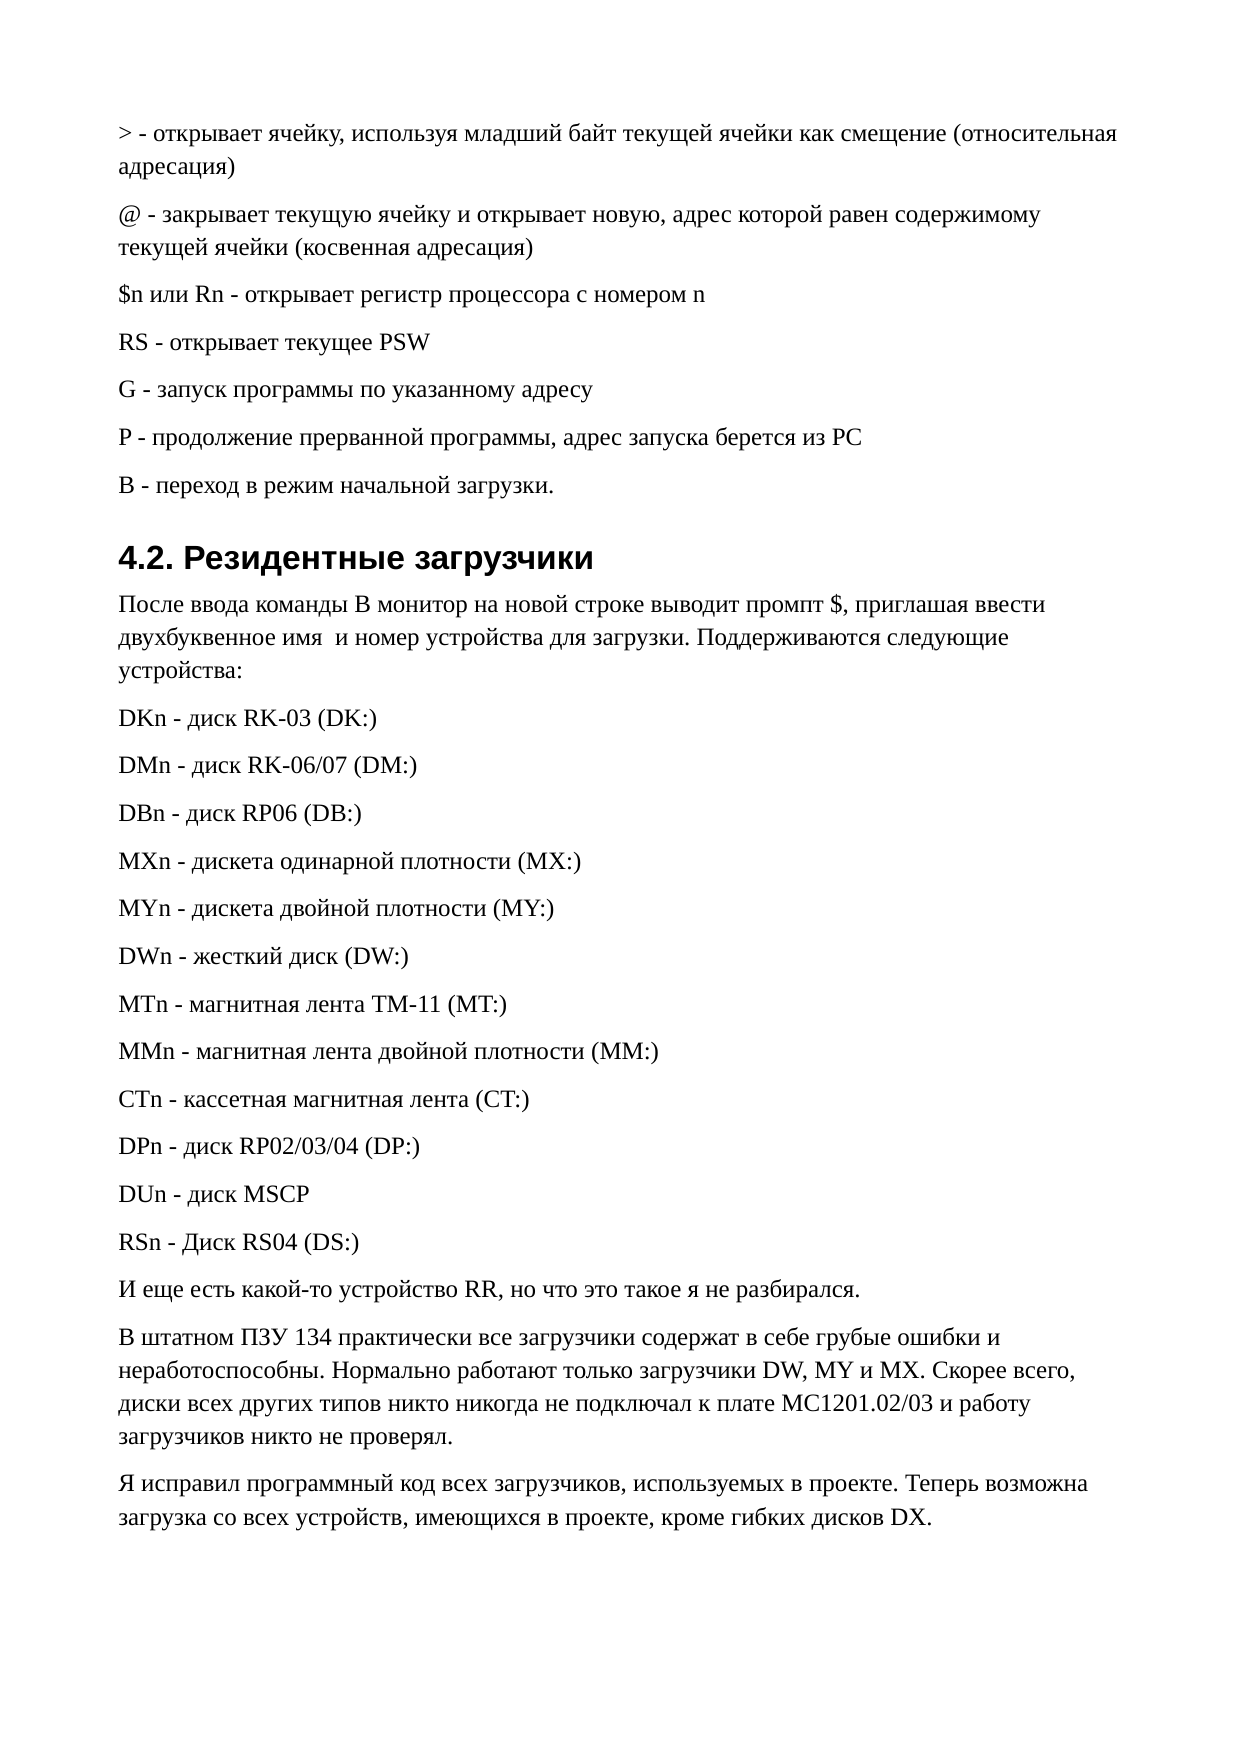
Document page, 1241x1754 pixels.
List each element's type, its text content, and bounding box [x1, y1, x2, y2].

text Я исправил программный код всех загрузчиков, используемых в проекте. Теперь возможна загрузка со всех устройств, имеющихся в проекте, кроме гибких дисков DX. [118, 1468, 1122, 1530]
subtitle 4.2. Резидентные загрузчики [118, 538, 1122, 577]
text P - продолжение прерванной программы, адрес запуска берется из PC [118, 422, 1122, 451]
text > - открывает ячейку, используя младший байт текущей ячейки как смещение (относительная адресация) [118, 118, 1122, 180]
text B - переход в режим начальной загрузки. [118, 470, 1122, 498]
text MYn - дискета двойной плотности (MY:) [118, 893, 1122, 922]
text MXn - дискета одинарной плотности (MX:) [118, 846, 1122, 874]
text CTn - кассетная магнитная лента (CT:) [118, 1084, 1122, 1113]
text DBn - диск RP06 (DB:) [118, 798, 1122, 827]
text G - запуск программы по указанному адресу [118, 374, 1122, 403]
text MMn - магнитная лента двойной плотности (MM:) [118, 1036, 1122, 1065]
text DPn - диск RP02/03/04 (DP:) [118, 1131, 1122, 1160]
text DUn - диск MSCP [118, 1179, 1122, 1208]
text DKn - диск RK-03 (DK:) [118, 703, 1122, 732]
text После ввода команды В монитор на новой строке выводит промпт $, приглашая ввести двухбуквенное имя и номер устройства для загрузки. Поддерживаются следующие устройства: [118, 589, 1122, 684]
text $n или Rn - открывает регистр процессора с номером n [118, 279, 1122, 308]
text И еще есть какой-то устройство RR, но что это такое я не разбирался. [118, 1274, 1122, 1303]
text @ - закрывает текущую ячейку и открывает новую, адрес которой равен содержимому текущей ячейки (косвенная адресация) [118, 199, 1122, 261]
text RS - открывает текущее PSW [118, 327, 1122, 356]
text DMn - диск RK-06/07 (DM:) [118, 751, 1122, 779]
text MTn - магнитная лента TM-11 (MT:) [118, 989, 1122, 1017]
text DWn - жесткий диск (DW:) [118, 941, 1122, 970]
text RSn - Диск RS04 (DS:) [118, 1227, 1122, 1255]
text В штатном ПЗУ 134 практически все загрузчики содержат в себе грубые ошибки и неработоспособны. Нормально работают только загрузчики DW, MY и MX. Скорее всего, диски всех других типов никто никогда не подключал к плате МС1201.02/03 и работу загрузчиков никто не проверял. [118, 1322, 1122, 1450]
